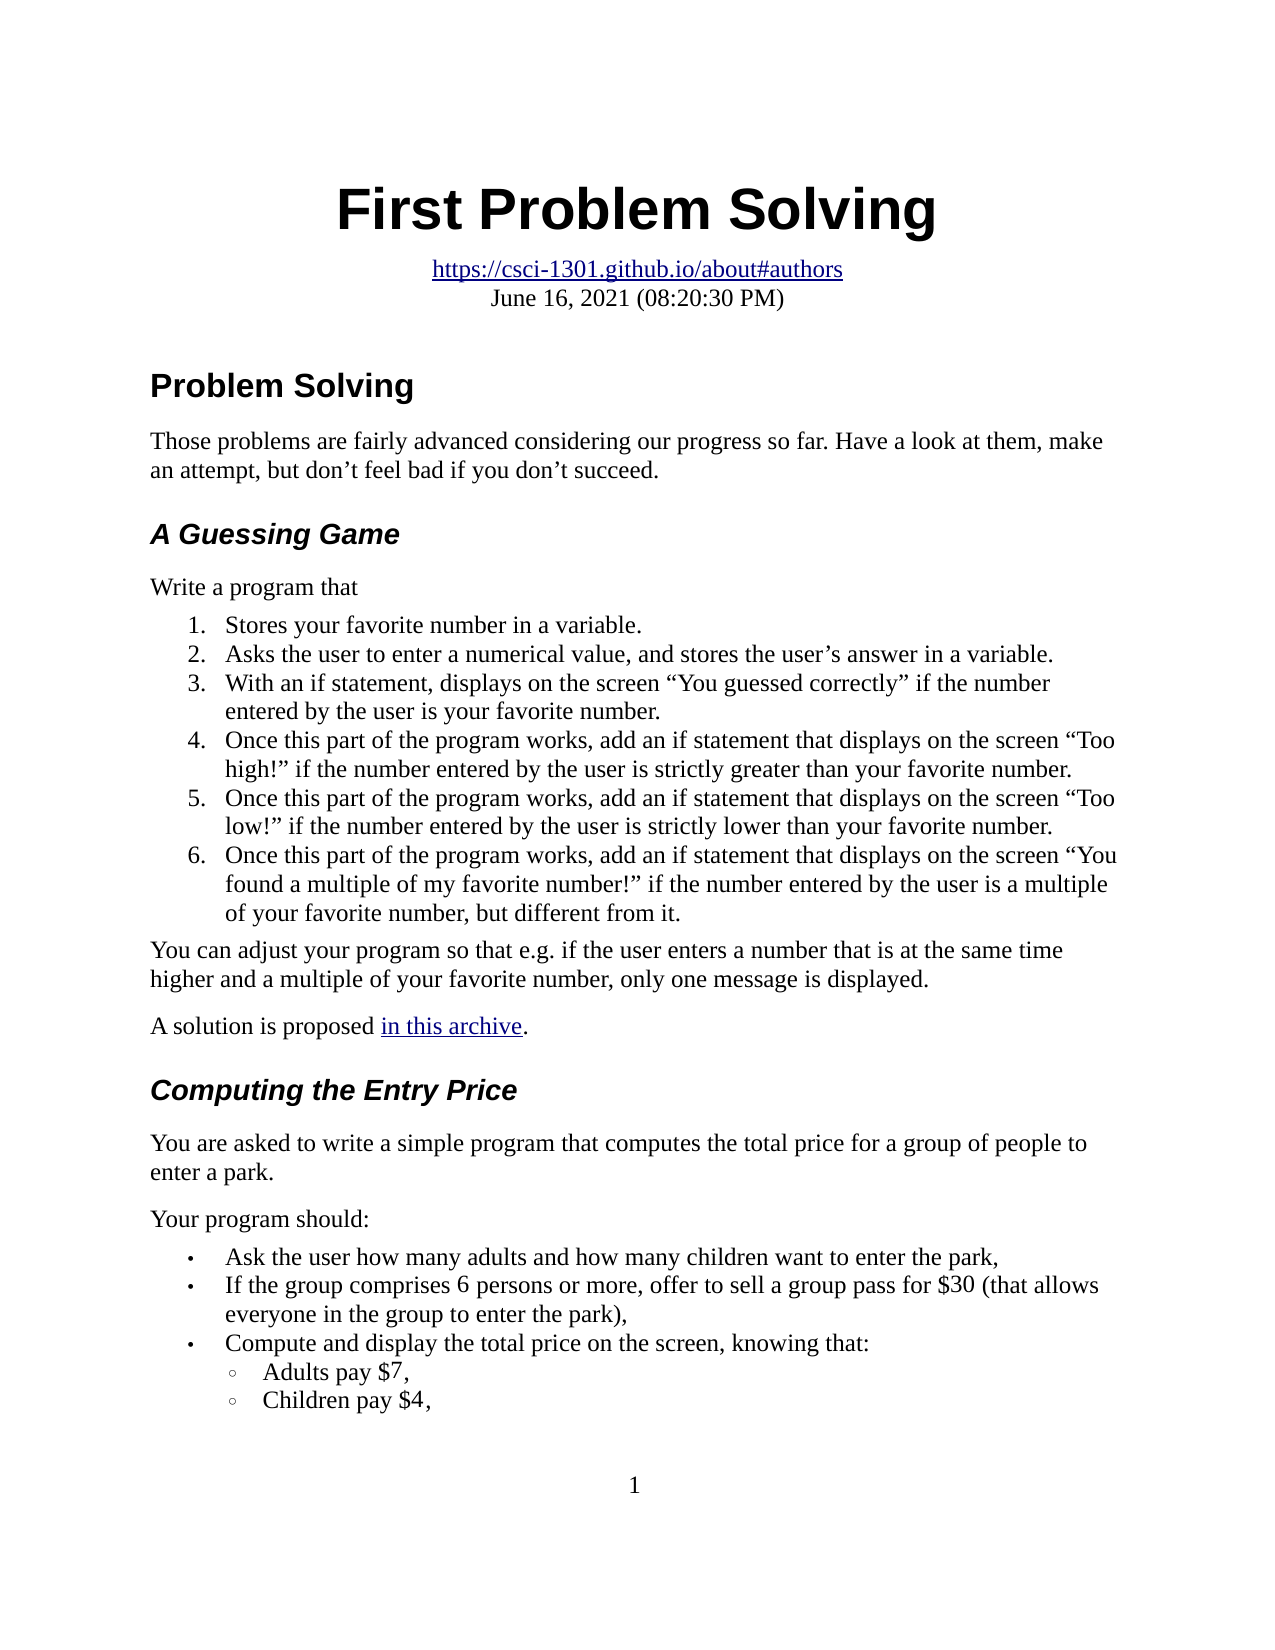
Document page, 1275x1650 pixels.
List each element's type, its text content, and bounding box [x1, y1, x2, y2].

list Asks the user to enter a numerical value, and stores the user’s answer in a variable. [187, 639, 1125, 668]
list Once this part of the program works, add an if statement that displays on the screen “Too high!” if the number entered by the user is strictly greater than your favorite number. [187, 725, 1125, 783]
text Your program should: [150, 1204, 1125, 1233]
list Once this part of the program works, add an if statement that displays on the screen “Too low!” if the number entered by the user is strictly lower than your favorite number. [187, 783, 1125, 840]
list With an if statement, displays on the screen “You guessed correctly” if the number entered by the user is your favorite number. [187, 668, 1125, 725]
list Ask the user how many adults and how many children want to enter the park, [187, 1242, 1125, 1270]
list If the group comprises persons or more, offer to sell a group pass for $ (that allows everyone in the group to enter the park), [187, 1270, 1125, 1328]
text A solution is proposed in this archive. [150, 1011, 1125, 1039]
text Write a program that [150, 572, 1125, 601]
text https://csci-1301.github.io/about#authors [150, 254, 1125, 283]
text Those problems are fairly advanced considering our progress so far. Have a look at them, make an attempt, but don’t feel bad if you don’t succeed. [150, 426, 1125, 483]
list Stores your favorite number in a variable. [187, 610, 1125, 639]
text You can adjust your program so that e.g. if the user enters a number that is at the same time higher and a multiple of your favorite number, only one message is displayed. [150, 935, 1125, 993]
text June 16, 2021 (08:20:30 PM) [150, 283, 1125, 312]
subtitle Problem Solving [150, 366, 1125, 404]
list Compute and display the total price on the screen, knowing that: [187, 1328, 1125, 1357]
text You are asked to write a simple program that computes the total price for a group of people to enter a park. [150, 1128, 1125, 1186]
subtitle Computing the Entry Price [150, 1073, 1125, 1107]
list Once this part of the program works, add an if statement that displays on the screen “You found a multiple of my favorite number!” if the number entered by the user is a multiple of your favorite number, but different from it. [187, 840, 1125, 926]
subtitle A Guessing Game [150, 517, 1125, 551]
list Adults pay $, [225, 1357, 1125, 1385]
title First Problem Solving [150, 175, 1125, 242]
list Children pay $, [225, 1385, 1125, 1414]
